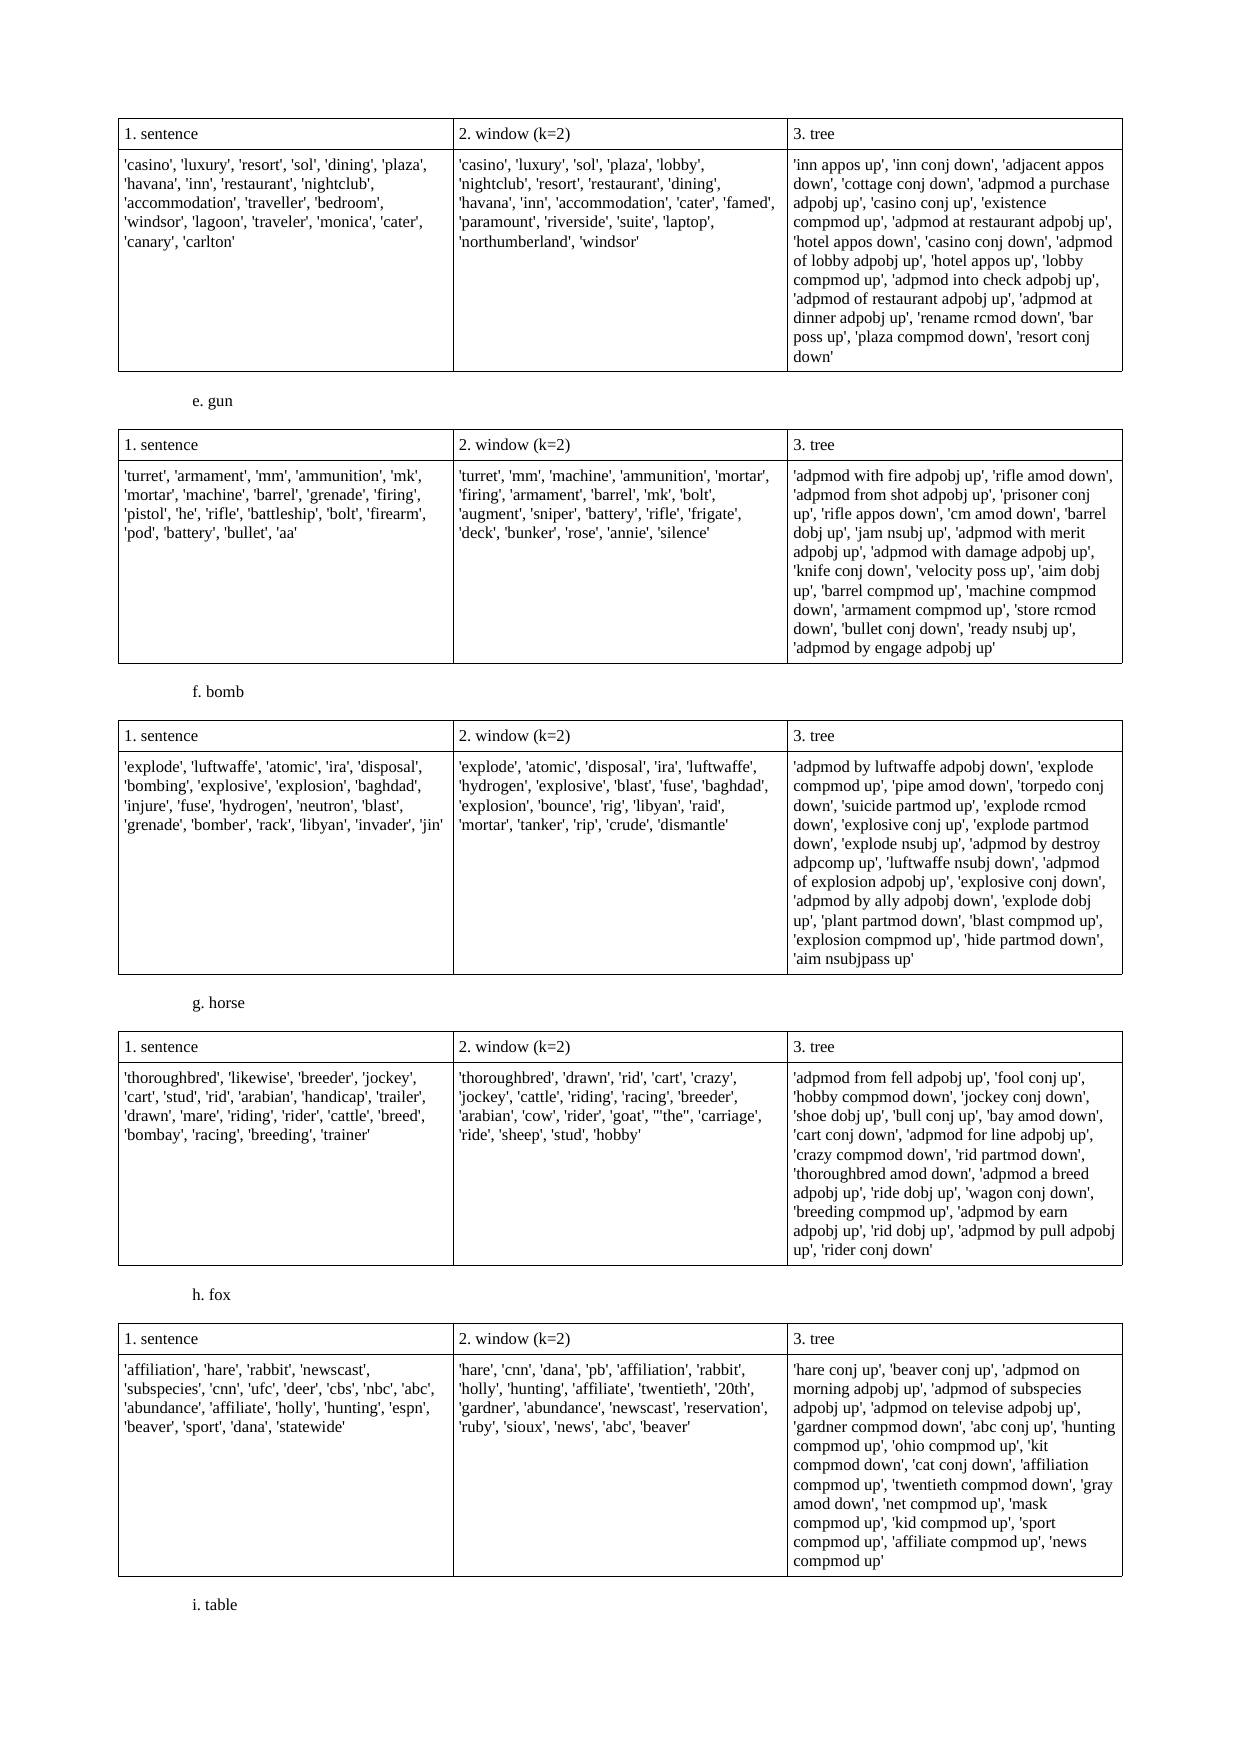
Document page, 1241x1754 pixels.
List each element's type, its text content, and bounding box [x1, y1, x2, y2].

text g. horse [118, 993, 1122, 1012]
table_cell 'turret', 'mm', 'machine', 'ammunition', 'mortar', 'firing', 'armament', 'barrel', 'mk', 'bolt', 'augment', 'sniper', 'battery', 'rifle', 'frigate', 'deck', 'bunker', 'rose', 'annie', 'silence' [454, 461, 787, 663]
table_header 2. window (k=2) [454, 1324, 787, 1353]
table_cell 'turret', 'armament', 'mm', 'ammunition', 'mk', 'mortar', 'machine', 'barrel', 'grenade', 'firing', 'pistol', 'he', 'rifle', 'battleship', 'bolt', 'firearm', 'pod', 'battery', 'bullet', 'aa' [119, 461, 453, 663]
table_cell 'inn appos up', 'inn conj down', 'adjacent appos down', 'cottage conj down', 'adpmod a purchase adpobj up', 'casino conj up', 'existence compmod up', 'adpmod at restaurant adpobj up', 'hotel appos down', 'casino conj down', 'adpmod of lobby adpobj up', 'hotel appos up', 'lobby compmod up', 'adpmod into check adpobj up', 'adpmod of restaurant adpobj up', 'adpmod at dinner adpobj up', 'rename rcmod down', 'bar poss up', 'plaza compmod down', 'resort conj down' [788, 150, 1122, 371]
table_header 1. sentence [119, 430, 453, 459]
table_header 2. window (k=2) [454, 1032, 787, 1062]
text h. fox [118, 1284, 1122, 1303]
table_header 3. tree [788, 1032, 1122, 1062]
table_cell 'affiliation', 'hare', 'rabbit', 'newscast', 'subspecies', 'cnn', 'ufc', 'deer', 'cbs', 'nbc', 'abc', 'abundance', 'affiliate', 'holly', 'hunting', 'espn', 'beaver', 'sport', 'dana', 'statewide' [119, 1355, 453, 1576]
table_cell 'thoroughbred', 'likewise', 'breeder', 'jockey', 'cart', 'stud', 'rid', 'arabian', 'handicap', 'trailer', 'drawn', 'mare', 'riding', 'rider', 'cattle', 'breed', 'bombay', 'racing', 'breeding', 'trainer' [119, 1063, 453, 1265]
table_header 3. tree [788, 721, 1122, 751]
table_cell 'thoroughbred', 'drawn', 'rid', 'cart', 'crazy', 'jockey', 'cattle', 'riding', 'racing', 'breeder', 'arabian', 'cow', 'rider', 'goat', "'the", 'carriage', 'ride', 'sheep', 'stud', 'hobby' [454, 1063, 787, 1265]
table_header 1. sentence [119, 1032, 453, 1062]
table_header 3. tree [788, 430, 1122, 459]
table_cell 'casino', 'luxury', 'resort', 'sol', 'dining', 'plaza', 'havana', 'inn', 'restaurant', 'nightclub', 'accommodation', 'traveller', 'bedroom', 'windsor', 'lagoon', 'traveler', 'monica', 'cater', 'canary', 'carlton' [119, 150, 453, 371]
table_cell 'explode', 'luftwaffe', 'atomic', 'ira', 'disposal', 'bombing', 'explosive', 'explosion', 'baghdad', 'injure', 'fuse', 'hydrogen', 'neutron', 'blast', 'grenade', 'bomber', 'rack', 'libyan', 'invader', 'jin' [119, 752, 453, 973]
table_cell 'hare conj up', 'beaver conj up', 'adpmod on morning adpobj up', 'adpmod of subspecies adpobj up', 'adpmod on televise adpobj up', 'gardner compmod down', 'abc conj up', 'hunting compmod up', 'ohio compmod up', 'kit compmod down', 'cat conj down', 'affiliation compmod up', 'twentieth compmod down', 'gray amod down', 'net compmod up', 'mask compmod up', 'kid compmod up', 'sport compmod up', 'affiliate compmod up', 'news compmod up' [788, 1355, 1122, 1576]
text i. table [118, 1595, 1122, 1614]
table_header 2. window (k=2) [454, 119, 787, 149]
text e. gun [118, 391, 1122, 410]
table_cell 'casino', 'luxury', 'sol', 'plaza', 'lobby', 'nightclub', 'resort', 'restaurant', 'dining', 'havana', 'inn', 'accommodation', 'cater', 'famed', 'paramount', 'riverside', 'suite', 'laptop', 'northumberland', 'windsor' [454, 150, 787, 371]
table_header 1. sentence [119, 119, 453, 149]
table_cell 'adpmod from fell adpobj up', 'fool conj up', 'hobby compmod down', 'jockey conj down', 'shoe dobj up', 'bull conj up', 'bay amod down', 'cart conj down', 'adpmod for line adpobj up', 'crazy compmod down', 'rid partmod down', 'thoroughbred amod down', 'adpmod a breed adpobj up', 'ride dobj up', 'wagon conj down', 'breeding compmod up', 'adpmod by earn adpobj up', 'rid dobj up', 'adpmod by pull adpobj up', 'rider conj down' [788, 1063, 1122, 1265]
table_header 3. tree [788, 119, 1122, 149]
text f. bomb [118, 682, 1122, 701]
table_cell 'hare', 'cnn', 'dana', 'pb', 'affiliation', 'rabbit', 'holly', 'hunting', 'affiliate', 'twentieth', '20th', 'gardner', 'abundance', 'newscast', 'reservation', 'ruby', 'sioux', 'news', 'abc', 'beaver' [454, 1355, 787, 1576]
table_header 2. window (k=2) [454, 430, 787, 459]
table_cell 'adpmod by luftwaffe adpobj down', 'explode compmod up', 'pipe amod down', 'torpedo conj down', 'suicide partmod up', 'explode rcmod down', 'explosive conj up', 'explode partmod down', 'explode nsubj up', 'adpmod by destroy adpcomp up', 'luftwaffe nsubj down', 'adpmod of explosion adpobj up', 'explosive conj down', 'adpmod by ally adpobj down', 'explode dobj up', 'plant partmod down', 'blast compmod up', 'explosion compmod up', 'hide partmod down', 'aim nsubjpass up' [788, 752, 1122, 973]
table_header 2. window (k=2) [454, 721, 787, 751]
table_header 3. tree [788, 1324, 1122, 1353]
table_header 1. sentence [119, 1324, 453, 1353]
table_cell 'explode', 'atomic', 'disposal', 'ira', 'luftwaffe', 'hydrogen', 'explosive', 'blast', 'fuse', 'baghdad', 'explosion', 'bounce', 'rig', 'libyan', 'raid', 'mortar', 'tanker', 'rip', 'crude', 'dismantle' [454, 752, 787, 973]
table_cell 'adpmod with fire adpobj up', 'rifle amod down', 'adpmod from shot adpobj up', 'prisoner conj up', 'rifle appos down', 'cm amod down', 'barrel dobj up', 'jam nsubj up', 'adpmod with merit adpobj up', 'adpmod with damage adpobj up', 'knife conj down', 'velocity poss up', 'aim dobj up', 'barrel compmod up', 'machine compmod down', 'armament compmod up', 'store rcmod down', 'bullet conj down', 'ready nsubj up', 'adpmod by engage adpobj up' [788, 461, 1122, 663]
table_header 1. sentence [119, 721, 453, 751]
